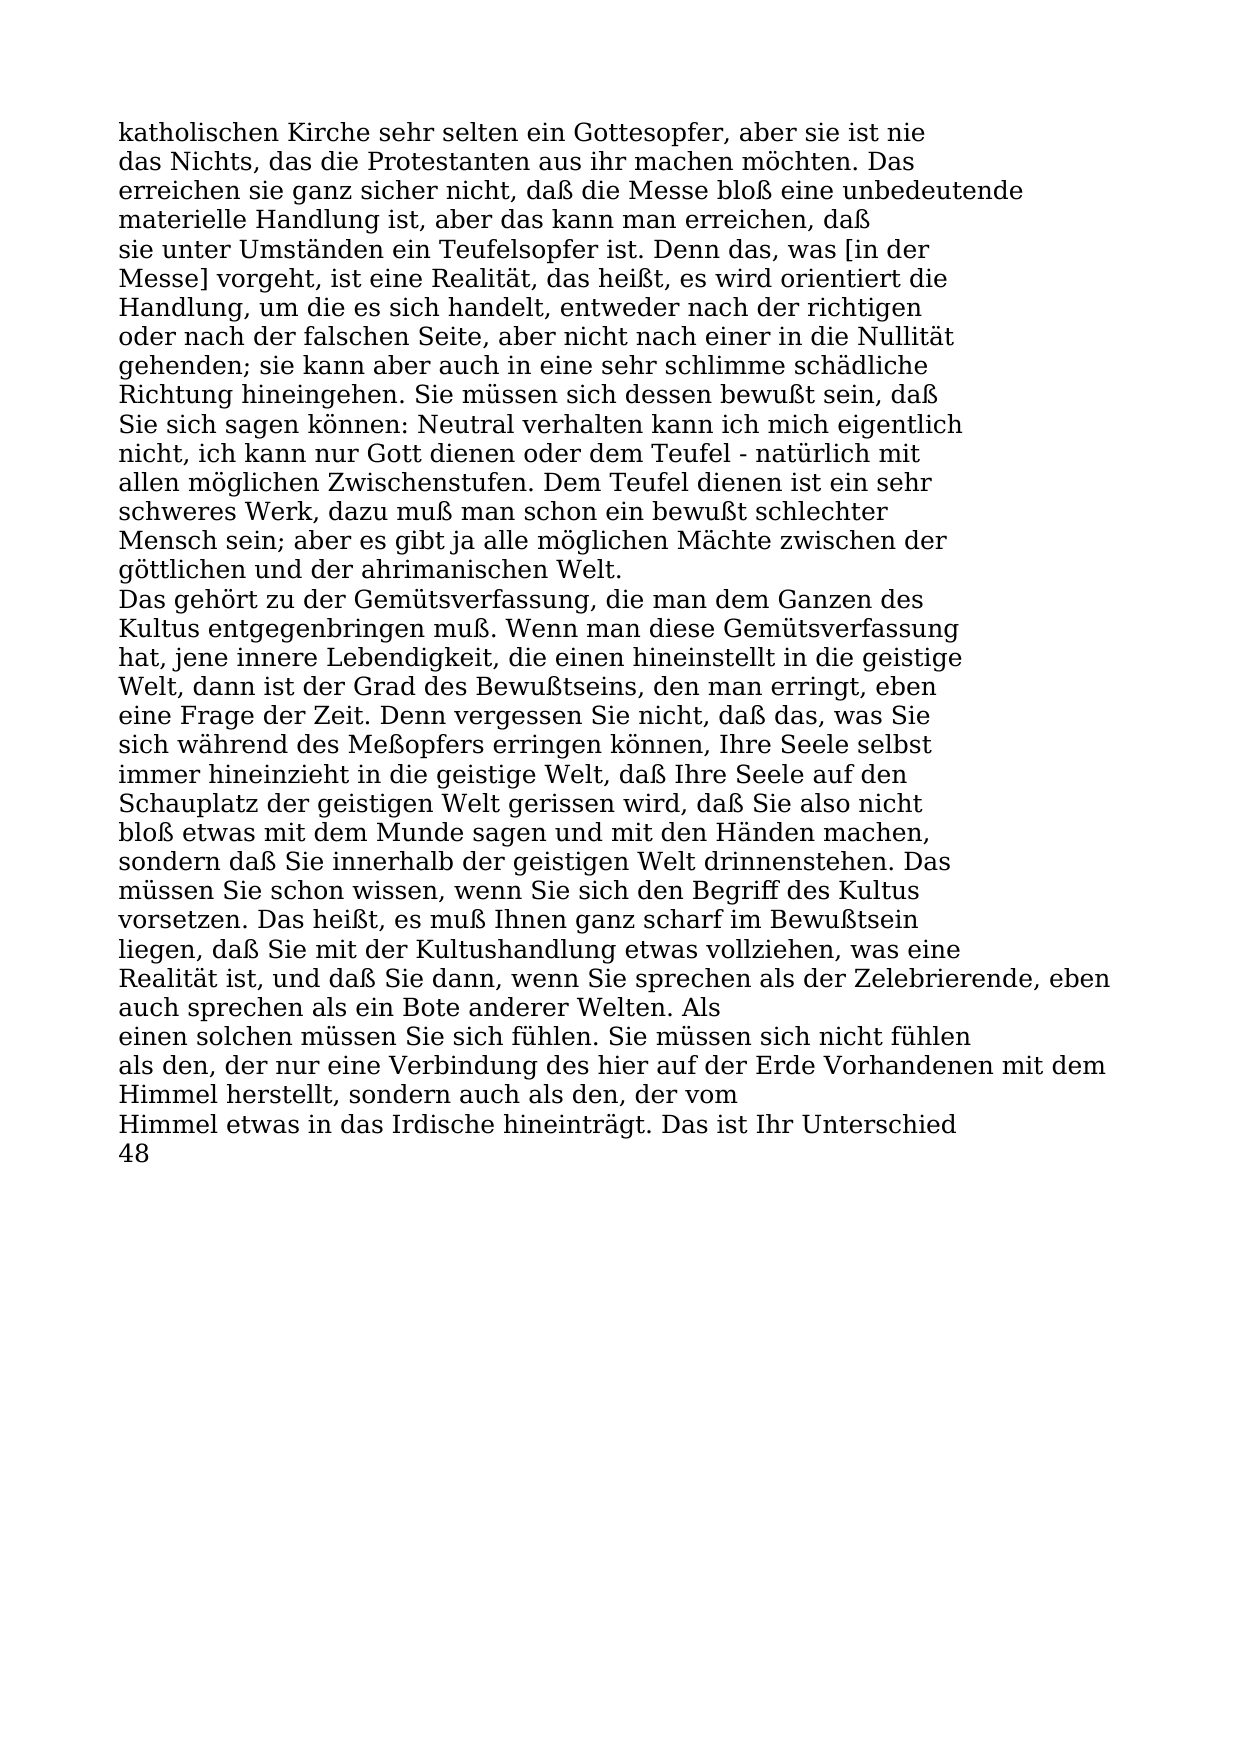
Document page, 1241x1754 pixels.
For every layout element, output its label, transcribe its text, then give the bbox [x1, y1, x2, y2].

text gehenden; sie kann aber auch in eine sehr schlimme schädliche [118, 351, 1122, 381]
text Sie sich sagen können: Neutral verhalten kann ich mich eigentlich [118, 410, 1122, 439]
text Schauplatz der geistigen Welt gerissen wird, daß Sie also nicht [118, 789, 1122, 818]
text nicht, ich kann nur Gott dienen oder dem Teufel - natürlich mit [118, 439, 1122, 468]
text Das gehört zu der Gemütsverfassung, die man dem Ganzen des [118, 585, 1122, 614]
text Mensch sein; aber es gibt ja alle möglichen Mächte zwischen der [118, 526, 1122, 556]
text einen solchen müssen Sie sich fühlen. Sie müssen sich nicht fühlen [118, 1022, 1122, 1051]
text Himmel etwas in das Irdische hineinträgt. Das ist Ihr Unterschied [118, 1110, 1122, 1139]
text 48 [118, 1139, 1122, 1168]
text eine Frage der Zeit. Denn vergessen Sie nicht, daß das, was Sie [118, 701, 1122, 731]
text hat, jene innere Lebendigkeit, die einen hineinstellt in die geistige [118, 643, 1122, 672]
text Richtung hineingehen. Sie müssen sich dessen bewußt sein, daß [118, 381, 1122, 410]
text das Nichts, das die Protestanten aus ihr machen möchten. Das [118, 147, 1122, 176]
text müssen Sie schon wissen, wenn Sie sich den Begriff des Kultus [118, 876, 1122, 906]
text göttlichen und der ahrimanischen Welt. [118, 556, 1122, 585]
text als den, der nur eine Verbindung des hier auf der Erde Vorhandenen mit dem Himmel herstellt, sondern auch als den, der vom [118, 1051, 1122, 1110]
text sondern daß Sie innerhalb der geistigen Welt drinnenstehen. Das [118, 847, 1122, 876]
text bloß etwas mit dem Munde sagen und mit den Händen machen, [118, 818, 1122, 847]
text katholischen Kirche sehr selten ein Gottesopfer, aber sie ist nie [118, 118, 1122, 147]
text liegen, daß Sie mit der Kultushandlung etwas vollziehen, was eine [118, 935, 1122, 964]
text immer hineinzieht in die geistige Welt, daß Ihre Seele auf den [118, 760, 1122, 789]
text Realität ist, und daß Sie dann, wenn Sie sprechen als der Zelebrierende, eben auch sprechen als ein Bote anderer Welten. Als [118, 964, 1122, 1022]
text schweres Werk, dazu muß man schon ein bewußt schlechter [118, 497, 1122, 526]
text erreichen sie ganz sicher nicht, daß die Messe bloß eine unbedeutende materielle Handlung ist, aber das kann man erreichen, daß [118, 176, 1122, 235]
text Handlung, um die es sich handelt, entweder nach der richtigen [118, 293, 1122, 322]
text sich während des Meßopfers erringen können, Ihre Seele selbst [118, 731, 1122, 760]
text Messe] vorgeht, ist eine Realität, das heißt, es wird orientiert die [118, 264, 1122, 293]
text Kultus entgegenbringen muß. Wenn man diese Gemütsverfassung [118, 614, 1122, 643]
text oder nach der falschen Seite, aber nicht nach einer in die Nullität [118, 322, 1122, 351]
text sie unter Umständen ein Teufelsopfer ist. Denn das, was [in der [118, 235, 1122, 264]
text Welt, dann ist der Grad des Bewußtseins, den man erringt, eben [118, 672, 1122, 701]
text vorsetzen. Das heißt, es muß Ihnen ganz scharf im Bewußtsein [118, 906, 1122, 935]
text allen möglichen Zwischenstufen. Dem Teufel dienen ist ein sehr [118, 468, 1122, 497]
